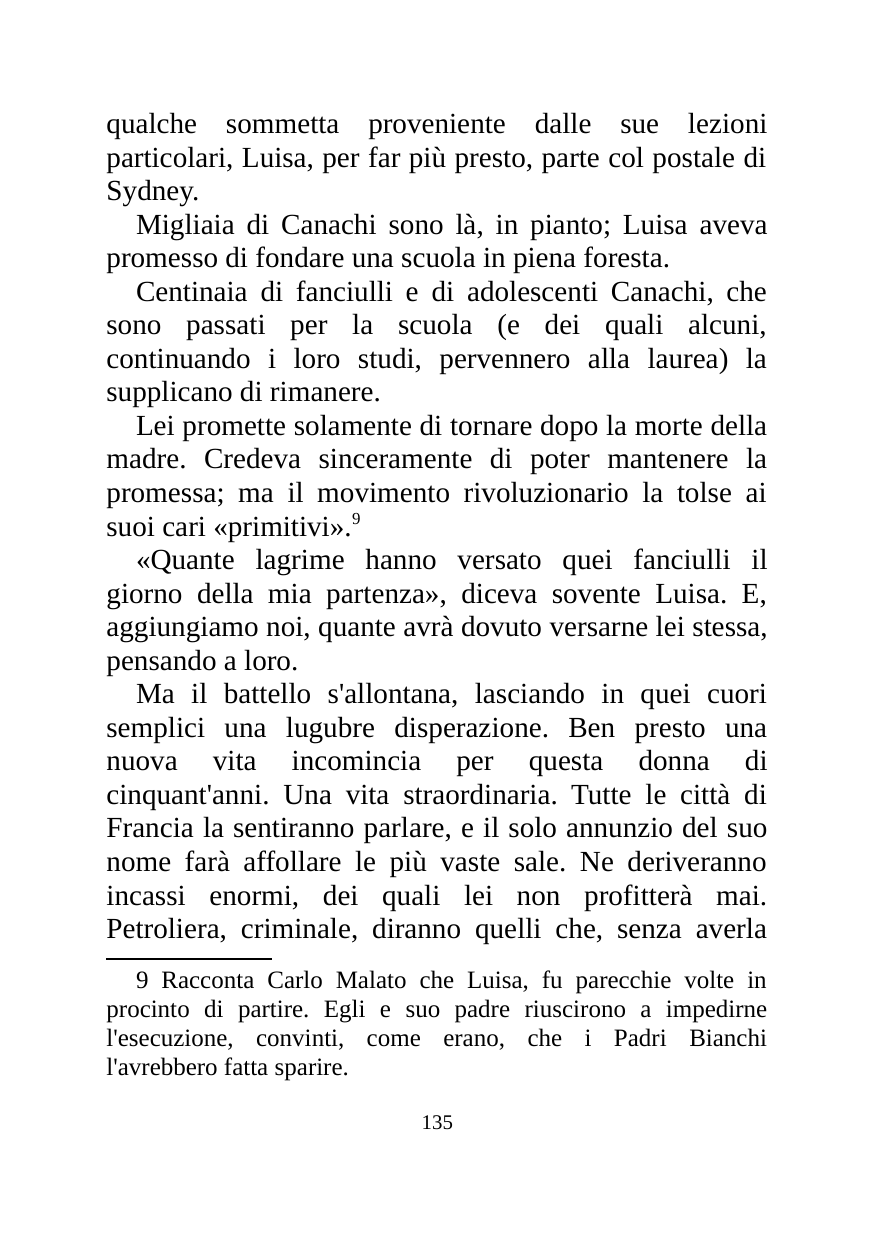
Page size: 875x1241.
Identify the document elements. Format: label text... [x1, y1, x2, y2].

text «Quante lagrime hanno versato quei fanciulli il giorno della mia partenza», diceva sovente Luisa. E, aggiungiamo noi, quante avrà dovuto versarne lei stessa, pensando a loro. [106, 542, 768, 676]
text Ma il battello s'allontana, lasciando in quei cuori semplici una lugubre disperazione. Ben presto una nuova vita incomincia per questa donna di cinquant'anni. Una vita straordinaria. Tutte le città di Francia la sentiranno parlare, e il solo annunzio del suo nome farà affollare le più vaste sale. Ne deriveranno incassi enormi, dei quali lei non profitterà mai. Petroliera, criminale, diranno quelli che, senza averla [106, 676, 768, 945]
text Lei promette solamente di tornare dopo la morte della madre. Credeva sinceramente di poter mantenere la promessa; ma il movimento rivoluzionario la tolse ai suoi cari «primitivi». [106, 408, 768, 542]
text Centinaia di fanciulli e di adolescenti Canachi, che sono passati per la scuola (e dei quali alcuni, continuando i loro studi, pervennero alla laurea) la supplicano di rimanere. [106, 274, 768, 408]
text Migliaia di Canachi sono là, in pianto; Luisa aveva promesso di fondare una scuola in piena foresta. [106, 207, 768, 274]
text qualche sommetta proveniente dalle sue lezioni particolari, Luisa, per far più presto, parte col postale di Sydney. [106, 106, 768, 207]
text Racconta Carlo Malato che Luisa, fu parecchie volte in procinto di partire. Egli e suo padre riuscirono a impedirne l'esecuzione, convinti, come erano, che i Padri Bianchi l'avrebbero fatta sparire. [106, 965, 768, 1080]
